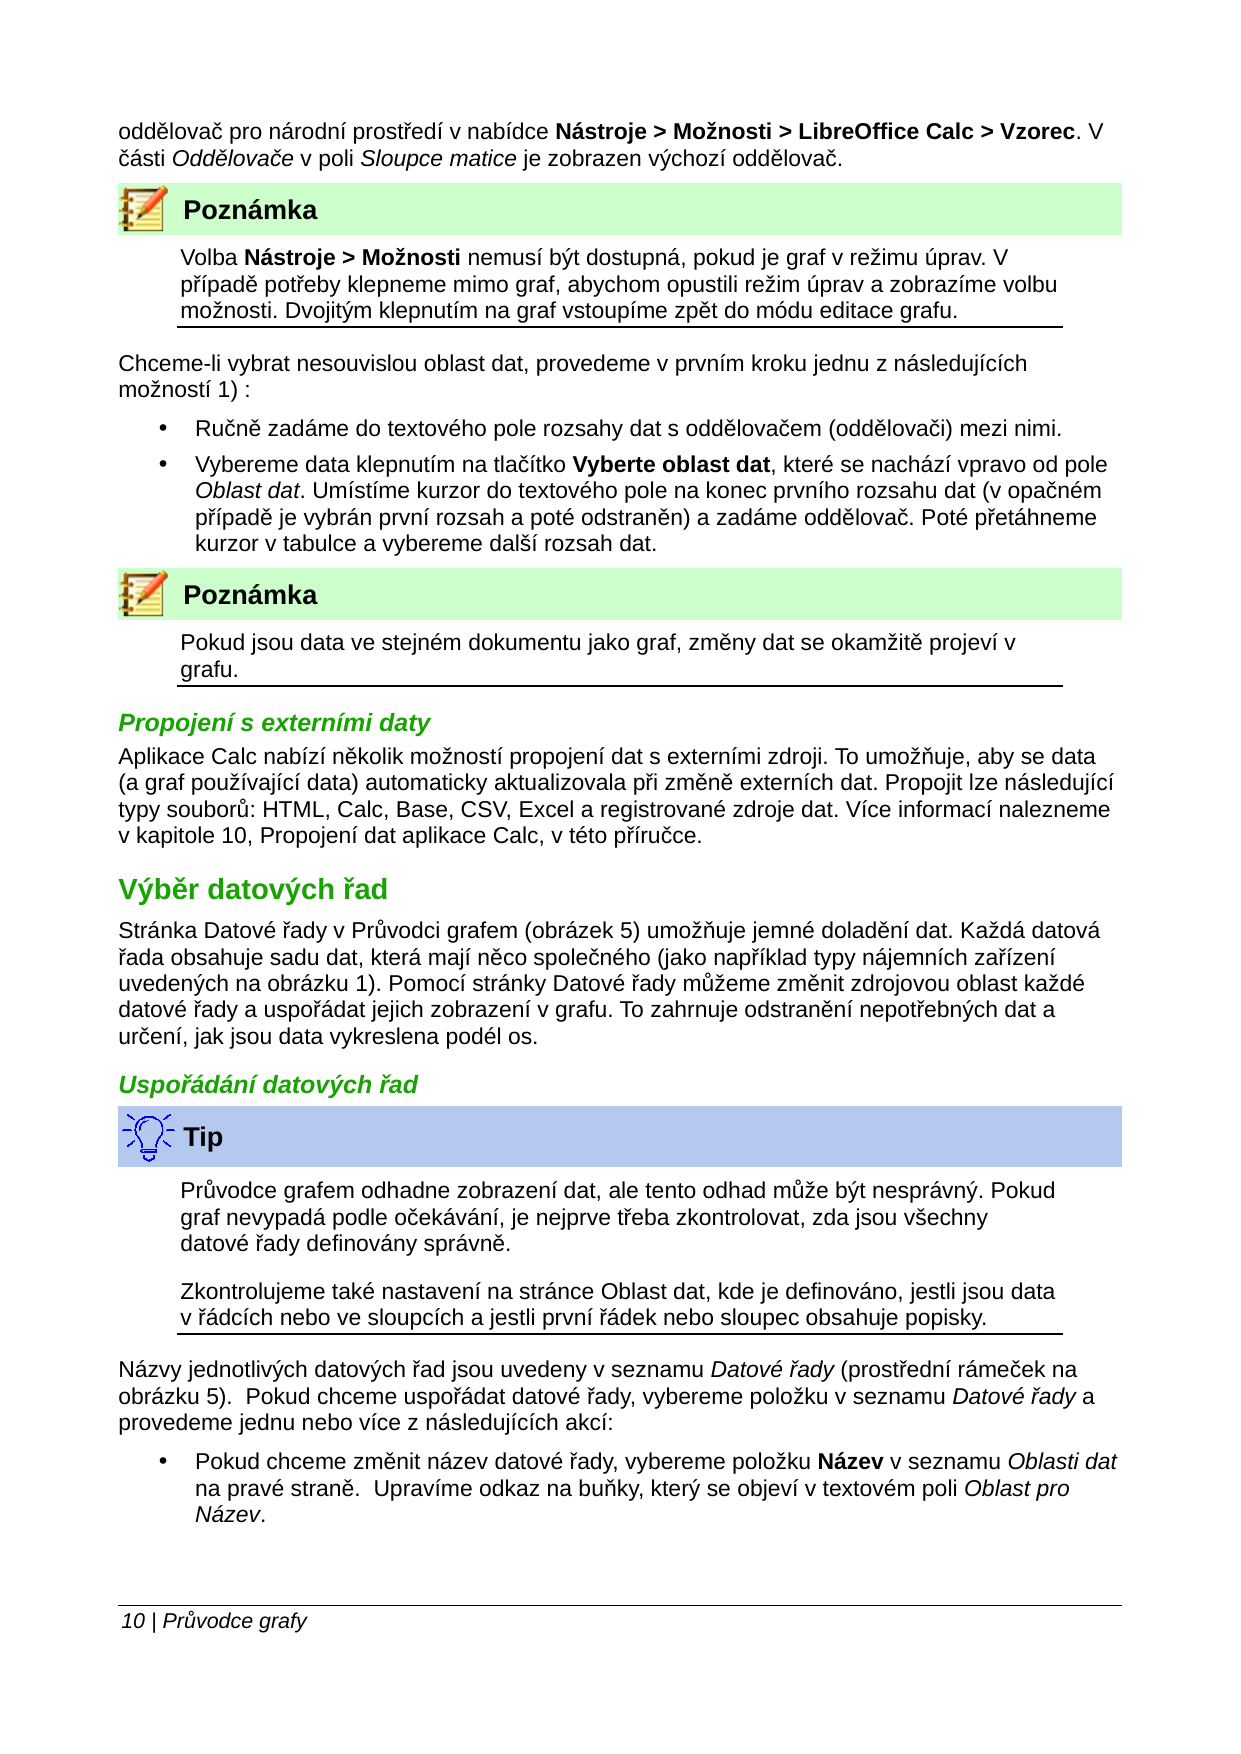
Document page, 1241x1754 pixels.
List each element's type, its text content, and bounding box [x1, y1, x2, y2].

text Názvy jednotlivých datových řad jsou uvedeny v seznamu Datové řady (prostřední rámeček na obrázku 5). Pokud chceme uspořádat datové řady, vybereme položku v seznamu Datové řady a provedeme jednu nebo více z následujících akcí: [118, 1356, 1122, 1436]
picture [119, 569, 170, 620]
text Průvodce grafem odhadne zobrazení dat, ale tento odhad může být nesprávný. Pokud graf nevypadá podle očekávání, je nejprve třeba zkontrolovat, zda jsou všechny datové řady definovány správně. [177, 1174, 1063, 1257]
subtitle Poznámka [118, 183, 1122, 235]
text Chceme-li vybrat nesouvislou oblast dat, provedeme v prvním kroku jednu z následujících možností : [118, 349, 1122, 402]
text Aplikace Calc nabízí několik možností propojení dat s externími zdroji. To umožňuje, aby se data (a graf používající data) automaticky aktualizovala při změně externích dat. Propojit lze následující typy souborů: HTML, Calc, Base, CSV, Excel a registrované zdroje dat. Více informací nalezneme v kapitole 10, Propojení dat aplikace Calc, v této příručce. [118, 743, 1122, 848]
text oddělovač pro národní prostředí v nabídce Nástroje > Možnosti > LibreOffice Calc > Vzorec. V části Oddělovače v poli Sloupce matice je zobrazen výchozí oddělovač. [118, 118, 1122, 171]
list Vybereme data klepnutím na tlačítko Vyberte oblast dat, které se nachází vpravo od pole Oblast dat. Umístíme kurzor do textového pole na konec prvního rozsahu dat (v opačném případě je vybrán první rozsah a poté odstraněn) a zadáme oddělovač. Poté přetáhneme kurzor v tabulce a vybereme další rozsah dat. [156, 451, 1122, 556]
picture [119, 1106, 179, 1166]
list Pokud chceme změnit název datové řady, vybereme položku Název v seznamu Oblasti dat na pravé straně. Upravíme odkaz na buňky, který se objeví v textovém poli Oblast pro Název. [156, 1448, 1122, 1528]
text Stránka Datové řady v Průvodci grafem (obrázek 5) umožňuje jemné doladění dat. Každá datová řada obsahuje sadu dat, která mají něco společného (jako například typy nájemních zařízení uvedených na obrázku 1). Pomocí stránky Datové řady můžeme změnit zdrojovou oblast každé datové řady a uspořádat jejich zobrazení v grafu. To zahrnuje odstranění nepotřebných dat a určení, jak jsou data vykreslena podél os. [118, 917, 1122, 1049]
subtitle Tip [118, 1106, 1122, 1167]
text Zkontrolujeme také nastavení na stránce Oblast dat, kde je definováno, jestli jsou data v řádcích nebo ve sloupcích a jestli první řádek nebo sloupec obsahuje popisky. [177, 1274, 1063, 1333]
text Pokud jsou data ve stejném dokumentu jako graf, změny dat se okamžitě projeví v grafu. [177, 626, 1063, 685]
list Ručně zadáme do textového pole rozsahy dat s oddělovačem (oddělovači) mezi nimi. [156, 415, 1122, 442]
subtitle Poznámka [118, 568, 1122, 620]
subtitle Propojení s externími daty [118, 708, 1122, 737]
subtitle Výběr datových řad [118, 872, 1122, 905]
text Volba Nástroje > Možnosti nemusí být dostupná, pokud je graf v režimu úprav. V případě potřeby klepneme mimo graf, abychom opustili režim úprav a zobrazíme volbu možnosti. Dvojitým klepnutím na graf vstoupíme zpět do módu editace grafu. [177, 241, 1063, 326]
picture [119, 184, 170, 235]
subtitle Uspořádání datových řad [118, 1069, 1122, 1098]
